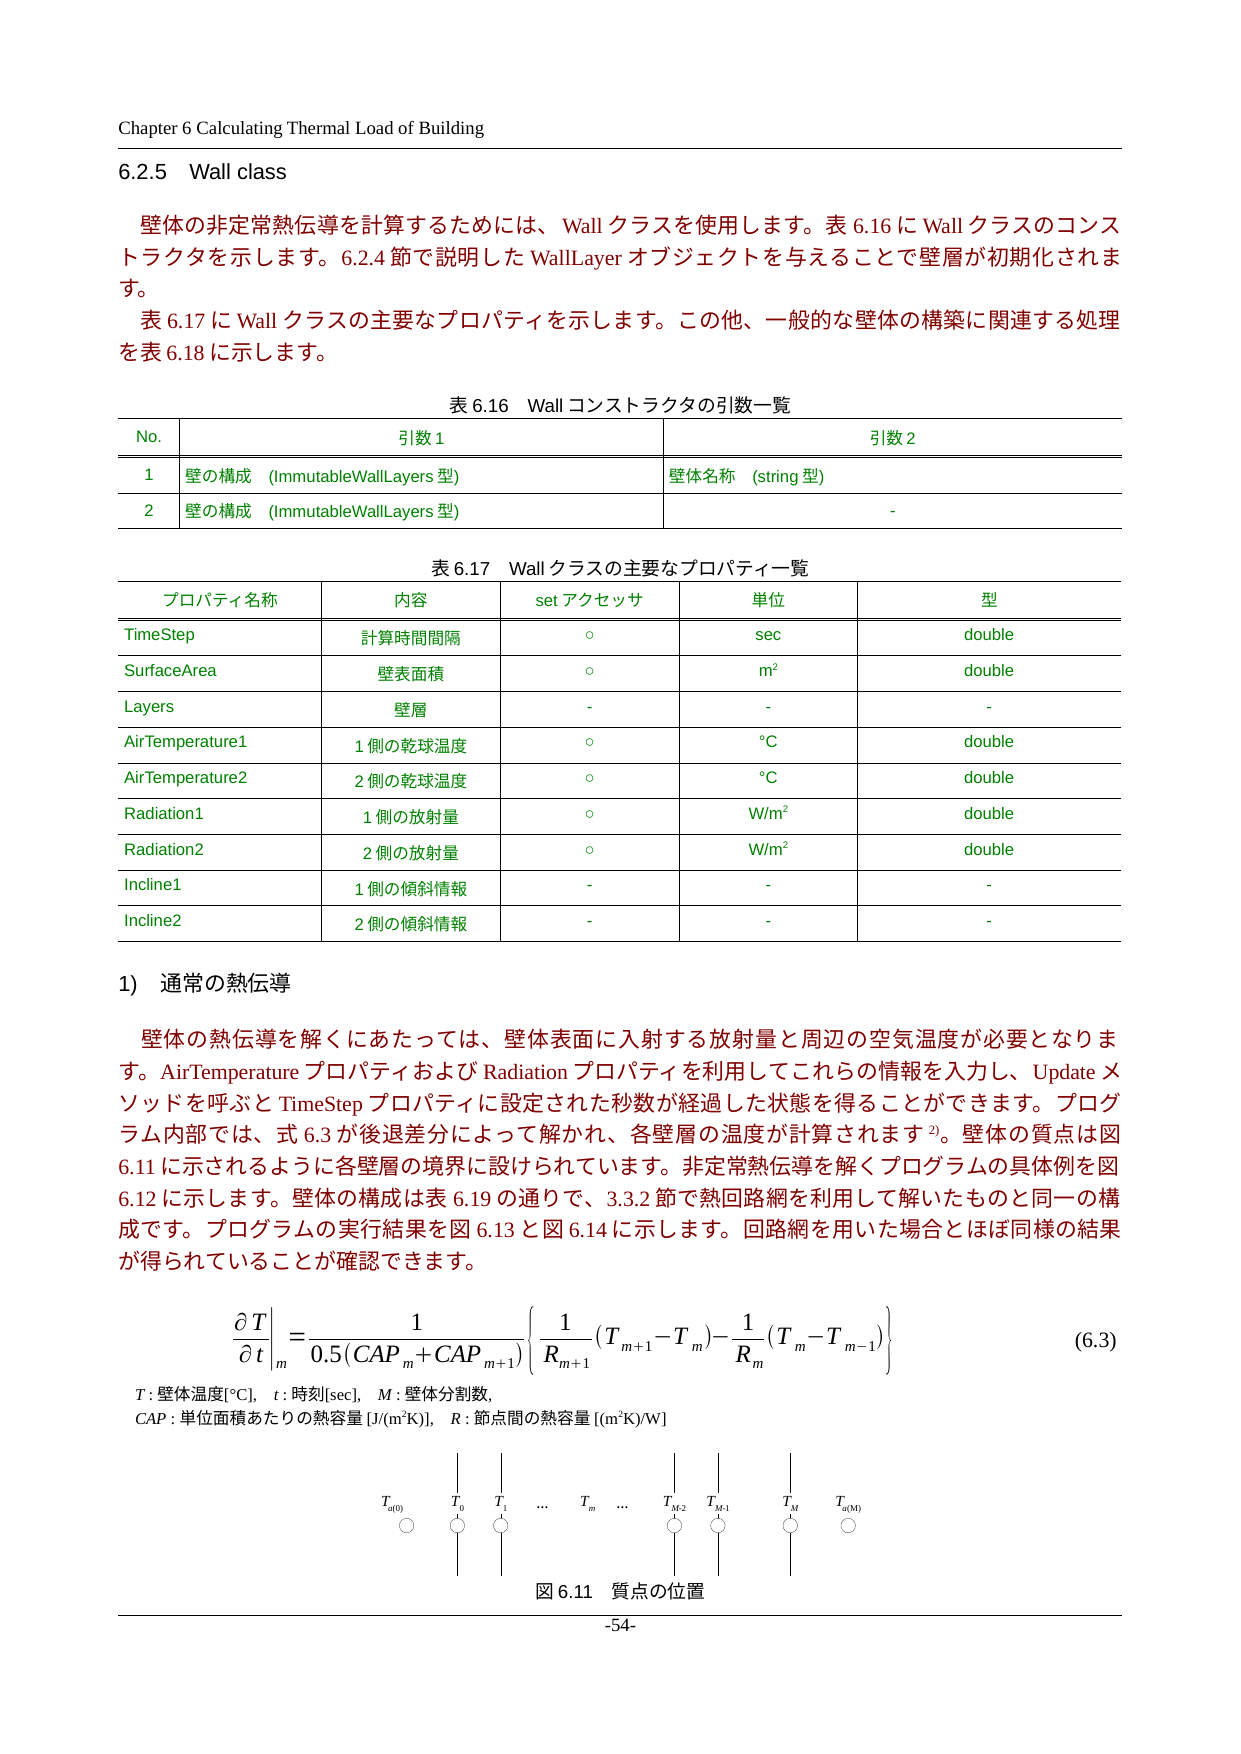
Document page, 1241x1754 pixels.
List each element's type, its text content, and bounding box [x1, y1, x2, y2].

text 壁体の非定常熱伝導を計算するためには、Wallクラスを使用します。表6.16にWallクラスのコンストラクタを示します。6.2.4節で説明したWallLayerオブジェクトを与えることで壁層が初期化されます。 [118, 208, 1122, 303]
table_cell 1側の乾球温度 [322, 728, 500, 762]
table_cell - [680, 871, 857, 905]
table_cell 計算時間間隔 [322, 621, 500, 655]
text 壁体の熱伝導を解くにあたっては、壁体表面に入射する放射量と周辺の空気温度が必要となります。AirTemperatureプロパティおよびRadiationプロパティを利用してこれらの情報を入力し、Updateメソッドを呼ぶとTimeStepプロパティに設定された秒数が経過した状態を得ることができます。プログラム内部では、式6.3が後退差分によって解かれ、各壁層の温度が計算されます2)。壁体の質点は図6.11に示されるように各壁層の境界に設けられています。非定常熱伝導を解くプログラムの具体例を図6.12に示します。壁体の構成は表6.19の通りで、3.3.2節で熱回路網を利用して解いたものと同一の構成です。プログラムの実行結果を図6.13と図6.14に示します。回路網を用いた場合とほぼ同様の結果が得られていることが確認できます。 [118, 1022, 1122, 1276]
text T : 壁体温度[°C], t : 時刻[sec], M : 壁体分割数, [118, 1381, 1122, 1405]
table_cell - [501, 692, 679, 727]
table_cell - [858, 906, 1121, 941]
text 図6.11 質点の位置 [118, 1453, 1122, 1603]
table_cell double [858, 656, 1121, 691]
table_cell double [858, 764, 1121, 798]
table_cell - [680, 692, 857, 727]
table_cell 2側の放射量 [322, 835, 500, 870]
text 表6.17にWallクラスの主要なプロパティを示します。この他、一般的な壁体の構築に関連する処理を表6.18に示します。 [118, 303, 1122, 366]
table_cell 2 [118, 494, 179, 528]
table_cell 壁の構成 (ImmutableWallLayers型) [180, 458, 663, 492]
table_cell double [858, 835, 1121, 870]
table_cell double [858, 728, 1121, 762]
subtitle 通常の熱伝導 [118, 966, 1122, 998]
table_cell 1側の傾斜情報 [322, 871, 500, 905]
table_cell m2 [680, 656, 857, 691]
table_cell 壁の構成 (ImmutableWallLayers型) [180, 494, 663, 528]
text 表6.17 Wallクラスの主要なプロパティ一覧 [118, 553, 1122, 581]
table_cell ○ [501, 799, 679, 834]
table_cell AirTemperature2 [118, 764, 321, 798]
table_cell 壁表面積 [322, 656, 500, 691]
table_cell °C [680, 764, 857, 798]
table_cell 2側の傾斜情報 [322, 906, 500, 941]
table_header setアクセッサ [501, 582, 679, 617]
table_header 内容 [322, 582, 500, 617]
table_cell double [858, 621, 1121, 655]
table_cell W/m2 [680, 835, 857, 870]
table_cell - [858, 871, 1121, 905]
table_header 単位 [680, 582, 857, 617]
table_header (6.3) [1010, 1300, 1122, 1381]
table_cell 1 [118, 458, 179, 492]
table_cell ○ [501, 764, 679, 798]
subtitle Wall class [118, 159, 1122, 184]
table_cell Incline1 [118, 871, 321, 905]
table_cell ○ [501, 621, 679, 655]
table_cell ○ [501, 728, 679, 762]
text 表6.16 Wallコンストラクタの引数一覧 [118, 391, 1122, 418]
table_cell 2側の乾球温度 [322, 764, 500, 798]
table_cell Layers [118, 692, 321, 727]
table_cell 1側の放射量 [322, 799, 500, 834]
table_cell - [680, 906, 857, 941]
table_cell W/m2 [680, 799, 857, 834]
table_cell Incline2 [118, 906, 321, 941]
table_cell sec [680, 621, 857, 655]
table_cell 壁体名称 (string型) [664, 458, 1122, 492]
table_cell - [501, 906, 679, 941]
table_header No. [118, 419, 179, 454]
table_cell AirTemperature1 [118, 728, 321, 762]
table_header 引数2 [664, 419, 1122, 454]
table_cell Radiation2 [118, 835, 321, 870]
text CAP : 単位面積あたりの熱容量 [J/(m2K)], R : 節点間の熱容量 [(m2K)/W] [118, 1405, 1122, 1429]
table_header プロパティ名称 [118, 582, 321, 617]
table_cell - [664, 494, 1122, 528]
table_cell TimeStep [118, 621, 321, 655]
table_cell ○ [501, 656, 679, 691]
table_cell - [858, 692, 1121, 727]
table_cell SurfaceArea [118, 656, 321, 691]
table_cell 壁層 [322, 692, 500, 727]
table_cell °C [680, 728, 857, 762]
table_cell double [858, 799, 1121, 834]
table_cell ○ [501, 835, 679, 870]
table_cell Radiation1 [118, 799, 321, 834]
table_header [118, 1300, 1010, 1381]
table_header 引数1 [180, 419, 663, 454]
table_header 型 [858, 582, 1121, 617]
table_cell - [501, 871, 679, 905]
